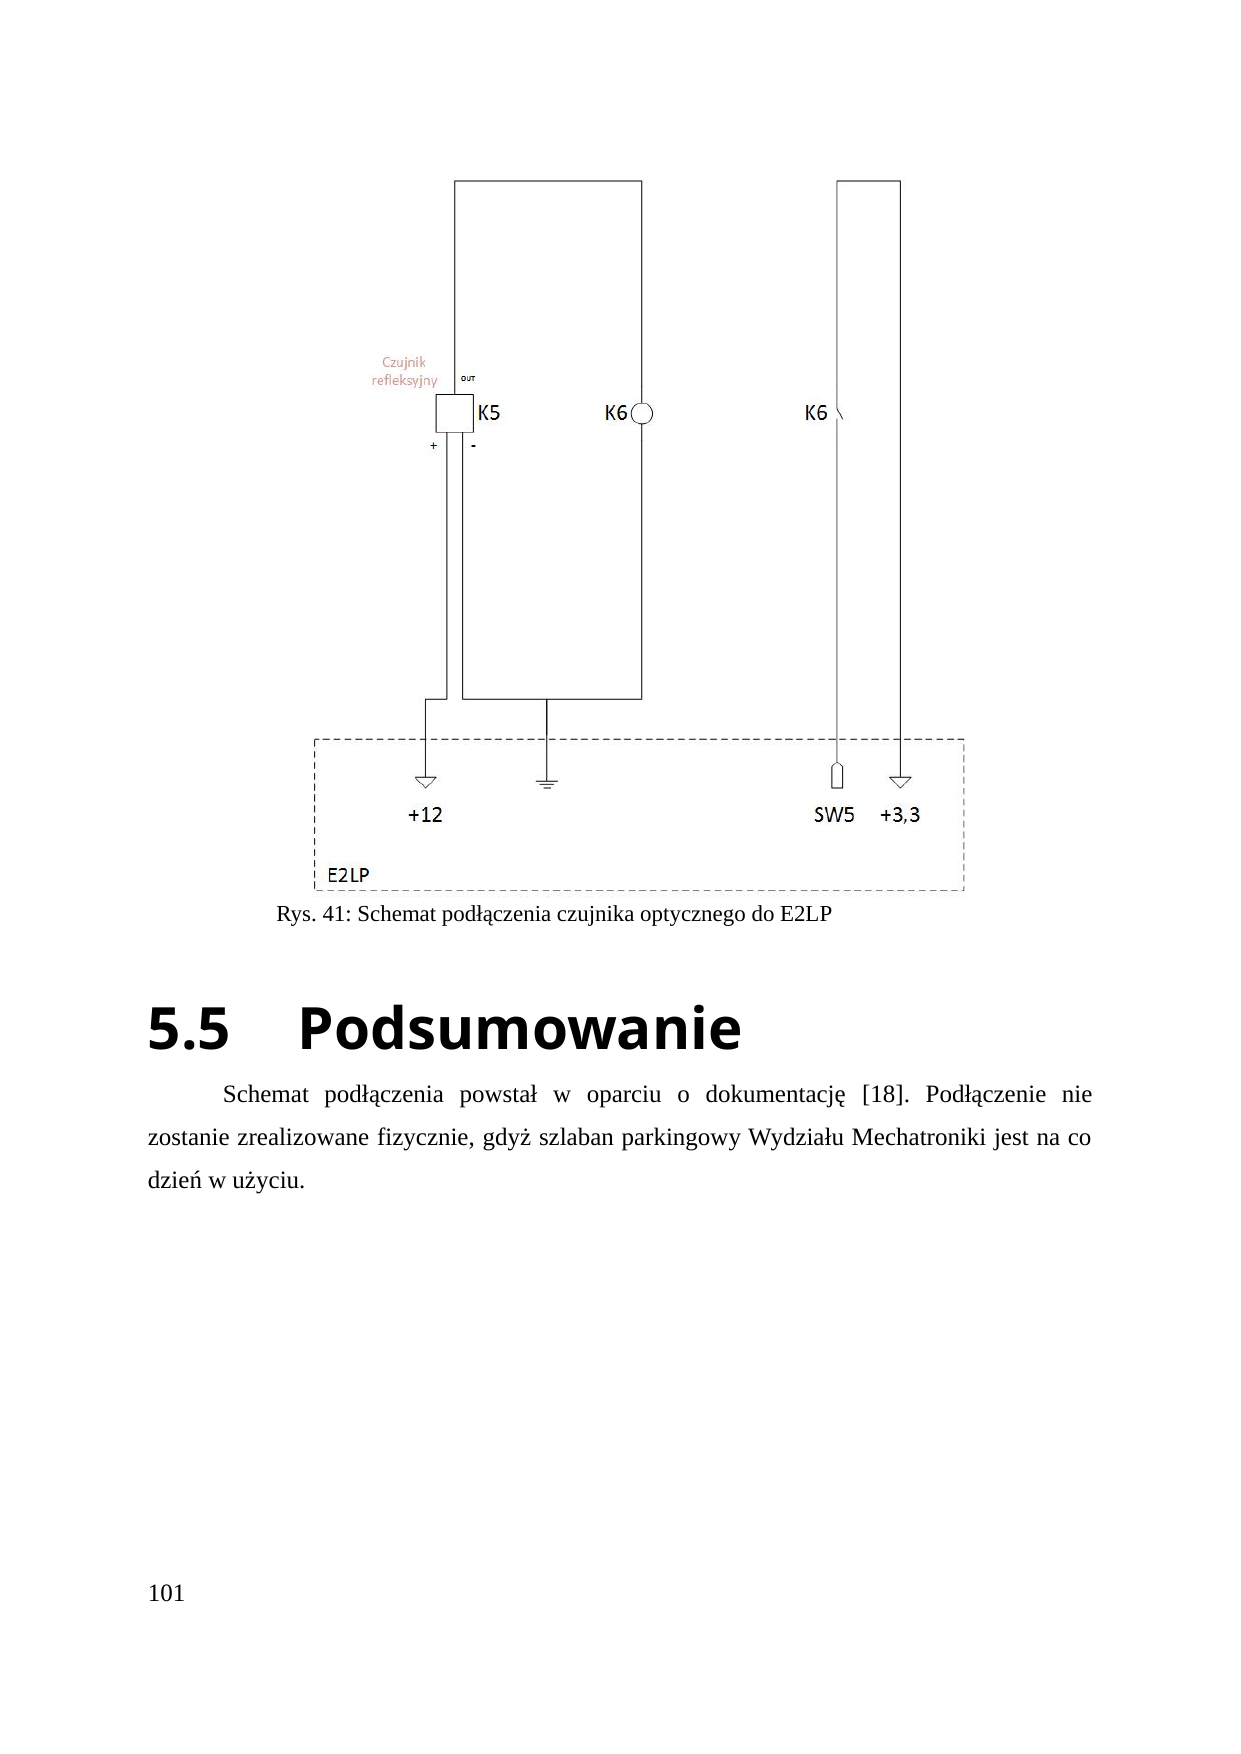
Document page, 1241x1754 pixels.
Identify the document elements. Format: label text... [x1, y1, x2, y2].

text Rys. 41: Schemat podłączenia czujnika optycznego do E2LP [276, 900, 993, 926]
picture [304, 179, 965, 900]
subtitle Podsumowanie [148, 987, 1093, 1067]
text Schemat podłączenia powstał w oparciu o dokumentację [18]. Podłączenie nie zostanie zrealizowane fizycznie, gdyż szlaban parkingowy Wydziału Mechatroniki jest na co dzień w użyciu. [148, 1079, 1093, 1194]
